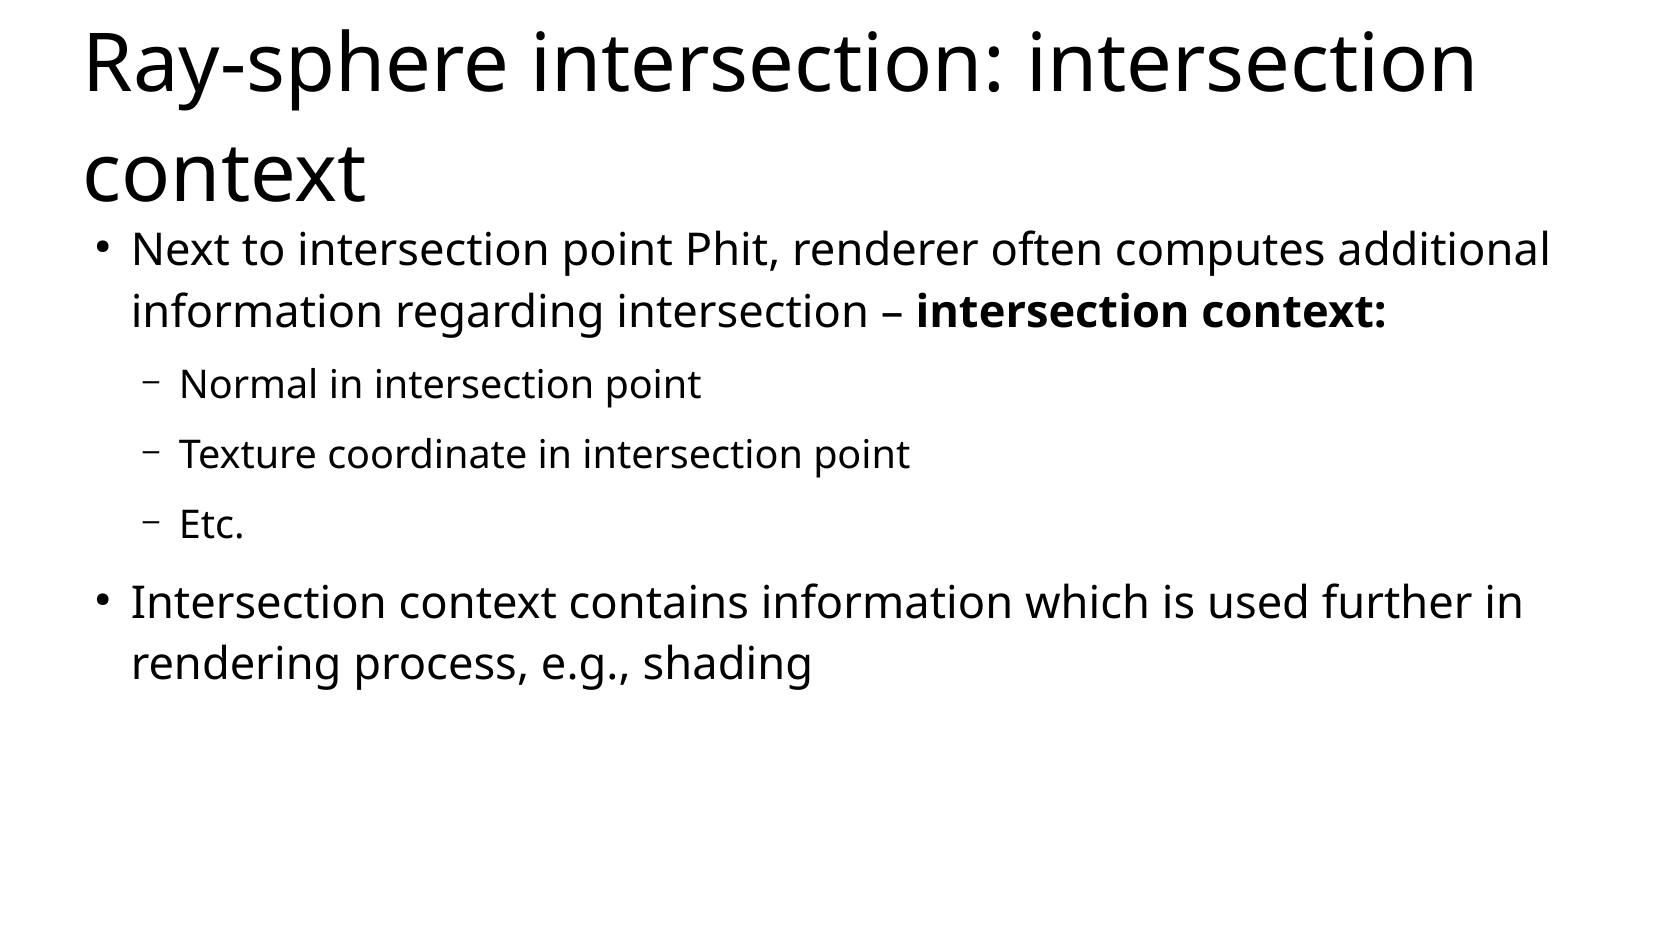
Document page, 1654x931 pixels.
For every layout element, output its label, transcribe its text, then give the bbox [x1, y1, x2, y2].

title Ray-sphere intersection: intersection context [82, 37, 1571, 193]
list Next to intersection point Phit, renderer often computes additional information regarding intersection – intersection context: Normal in intersection point Texture coordinate in intersection point Etc. Intersection context contains information which is used further in rendering process, e.g., shading [82, 217, 1571, 758]
